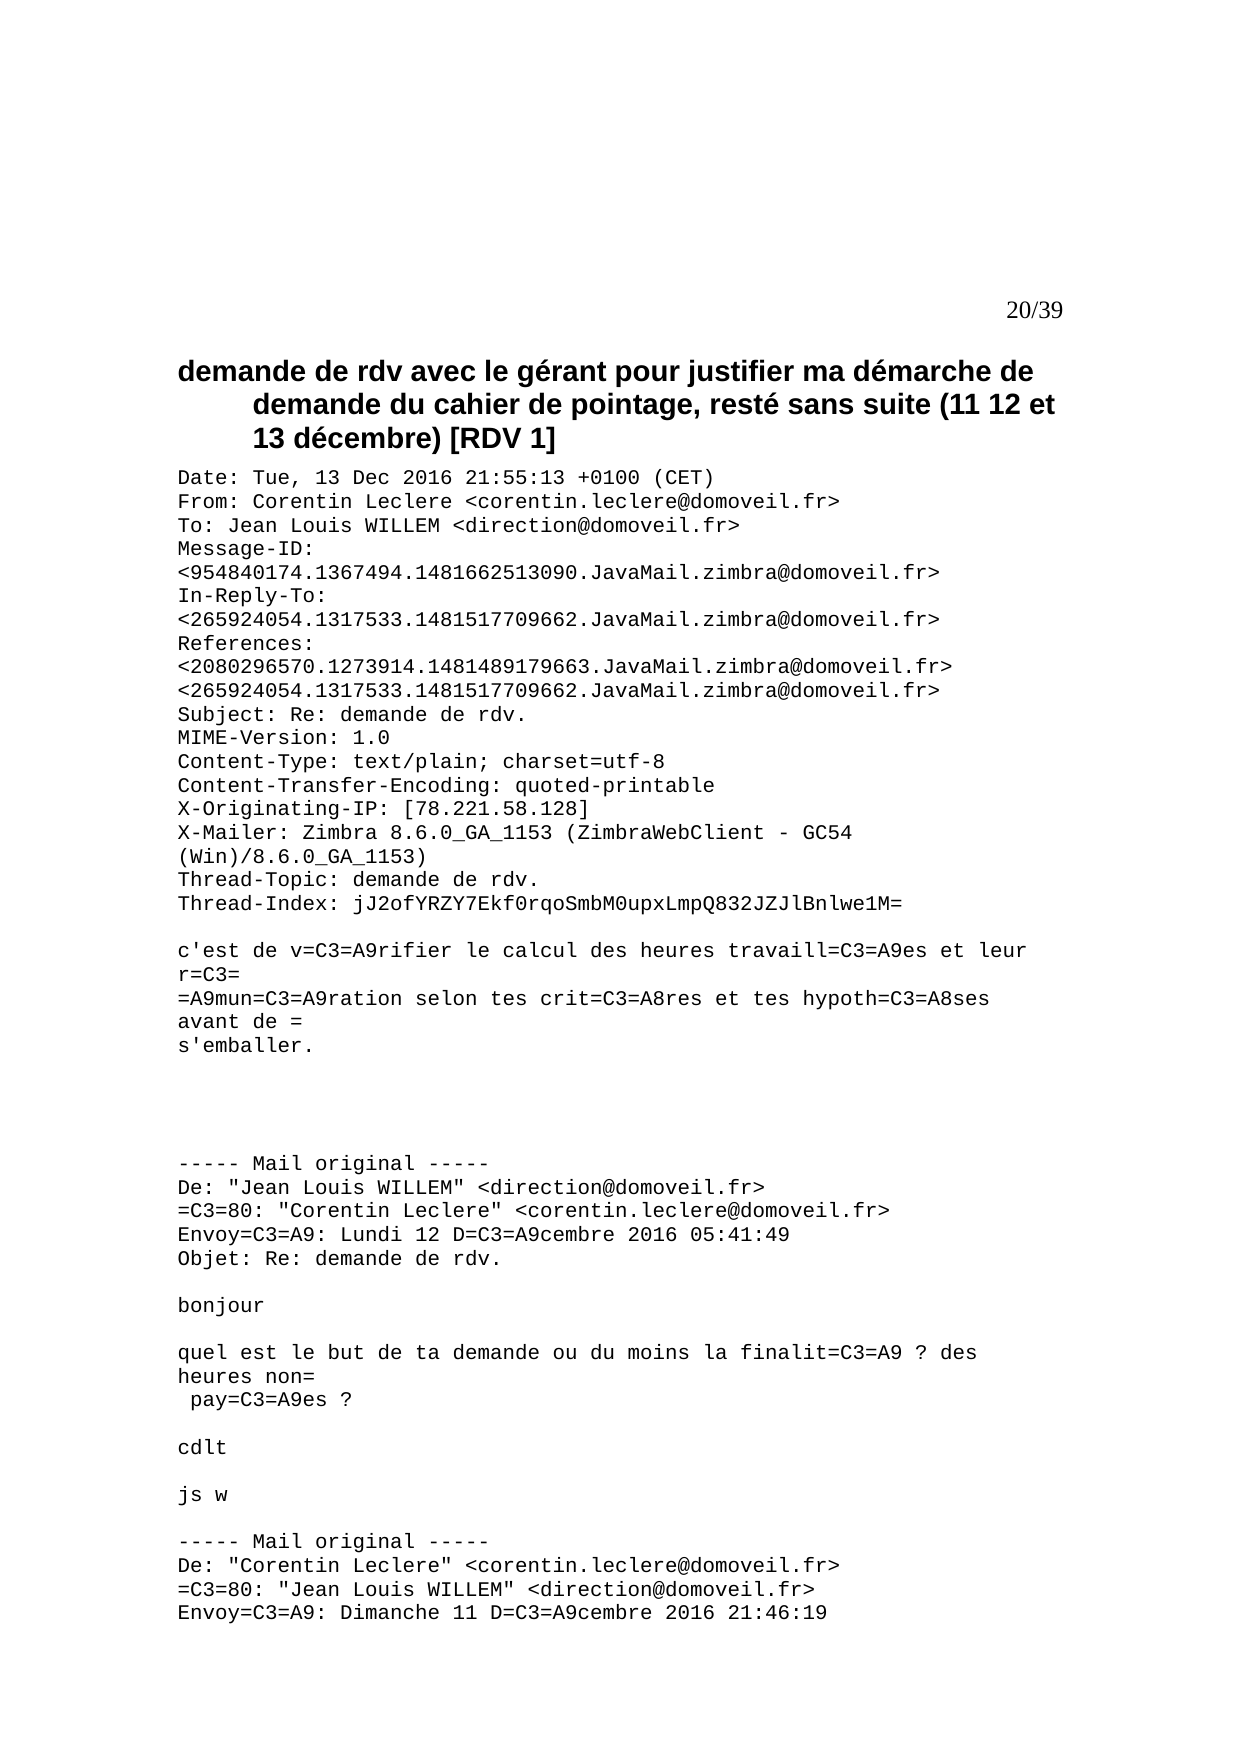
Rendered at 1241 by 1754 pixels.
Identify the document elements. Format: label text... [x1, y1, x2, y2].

text bonjour [177, 1295, 1063, 1318]
text cdlt [177, 1437, 1063, 1460]
text Date: Tue, 13 Dec 2016 21:55:13 +0100 (CET) [177, 467, 1063, 491]
text To: Jean Louis WILLEM <direction@domoveil.fr> [177, 514, 1063, 538]
text Thread-Topic: demande de rdv. [177, 869, 1063, 893]
text Objet: Re: demande de rdv. [177, 1248, 1063, 1271]
text =A9mun=C3=A9ration selon tes crit=C3=A8res et tes hypoth=C3=A8ses avant de = [177, 987, 1063, 1035]
text quel est le but de ta demande ou du moins la finalit=C3=A9 ? des heures non= [177, 1342, 1063, 1389]
text =C3=80: "Jean Louis WILLEM" <direction@domoveil.fr> [177, 1579, 1063, 1602]
text pay=C3=A9es ? [177, 1389, 1063, 1413]
text Envoy=C3=A9: Dimanche 11 D=C3=A9cembre 2016 21:46:19 [177, 1602, 1063, 1626]
text ----- Mail original ----- [177, 1531, 1063, 1555]
text References: <2080296570.1273914.1481489179663.JavaMail.zimbra@domoveil.fr> <265924054.1317533.1481517709662.JavaMail.zimbra@domoveil.fr> [177, 633, 1063, 704]
text Message-ID: <954840174.1367494.1481662513090.JavaMail.zimbra@domoveil.fr> [177, 538, 1063, 586]
text Content-Type: text/plain; charset=utf-8 [177, 751, 1063, 775]
text X-Originating-IP: [78.221.58.128] [177, 798, 1063, 822]
subtitle demande de rdv avec le gérant pour justifier ma démarche de demande du cahier de pointage, resté sans suite (11 12 et 13 décembre) [RDV 1] [177, 353, 1063, 455]
text =C3=80: "Corentin Leclere" <corentin.leclere@domoveil.fr> [177, 1200, 1063, 1224]
text From: Corentin Leclere <corentin.leclere@domoveil.fr> [177, 491, 1063, 514]
text De: "Jean Louis WILLEM" <direction@domoveil.fr> [177, 1177, 1063, 1200]
text Envoy=C3=A9: Lundi 12 D=C3=A9cembre 2016 05:41:49 [177, 1224, 1063, 1248]
text De: "Corentin Leclere" <corentin.leclere@domoveil.fr> [177, 1555, 1063, 1579]
text In-Reply-To: <265924054.1317533.1481517709662.JavaMail.zimbra@domoveil.fr> [177, 586, 1063, 633]
text c'est de v=C3=A9rifier le calcul des heures travaill=C3=A9es et leur r=C3= [177, 940, 1063, 987]
text X-Mailer: Zimbra 8.6.0_GA_1153 (ZimbraWebClient - GC54 (Win)/8.6.0_GA_1153) [177, 822, 1063, 869]
text s'emballer. [177, 1035, 1063, 1058]
text Thread-Index: jJ2ofYRZY7Ekf0rqoSmbM0upxLmpQ832JZJlBnlwe1M= [177, 893, 1063, 917]
text MIME-Version: 1.0 [177, 727, 1063, 751]
text Subject: Re: demande de rdv. [177, 704, 1063, 727]
text ----- Mail original ----- [177, 1153, 1063, 1177]
text js w [177, 1484, 1063, 1508]
text Content-Transfer-Encoding: quoted-printable [177, 775, 1063, 798]
